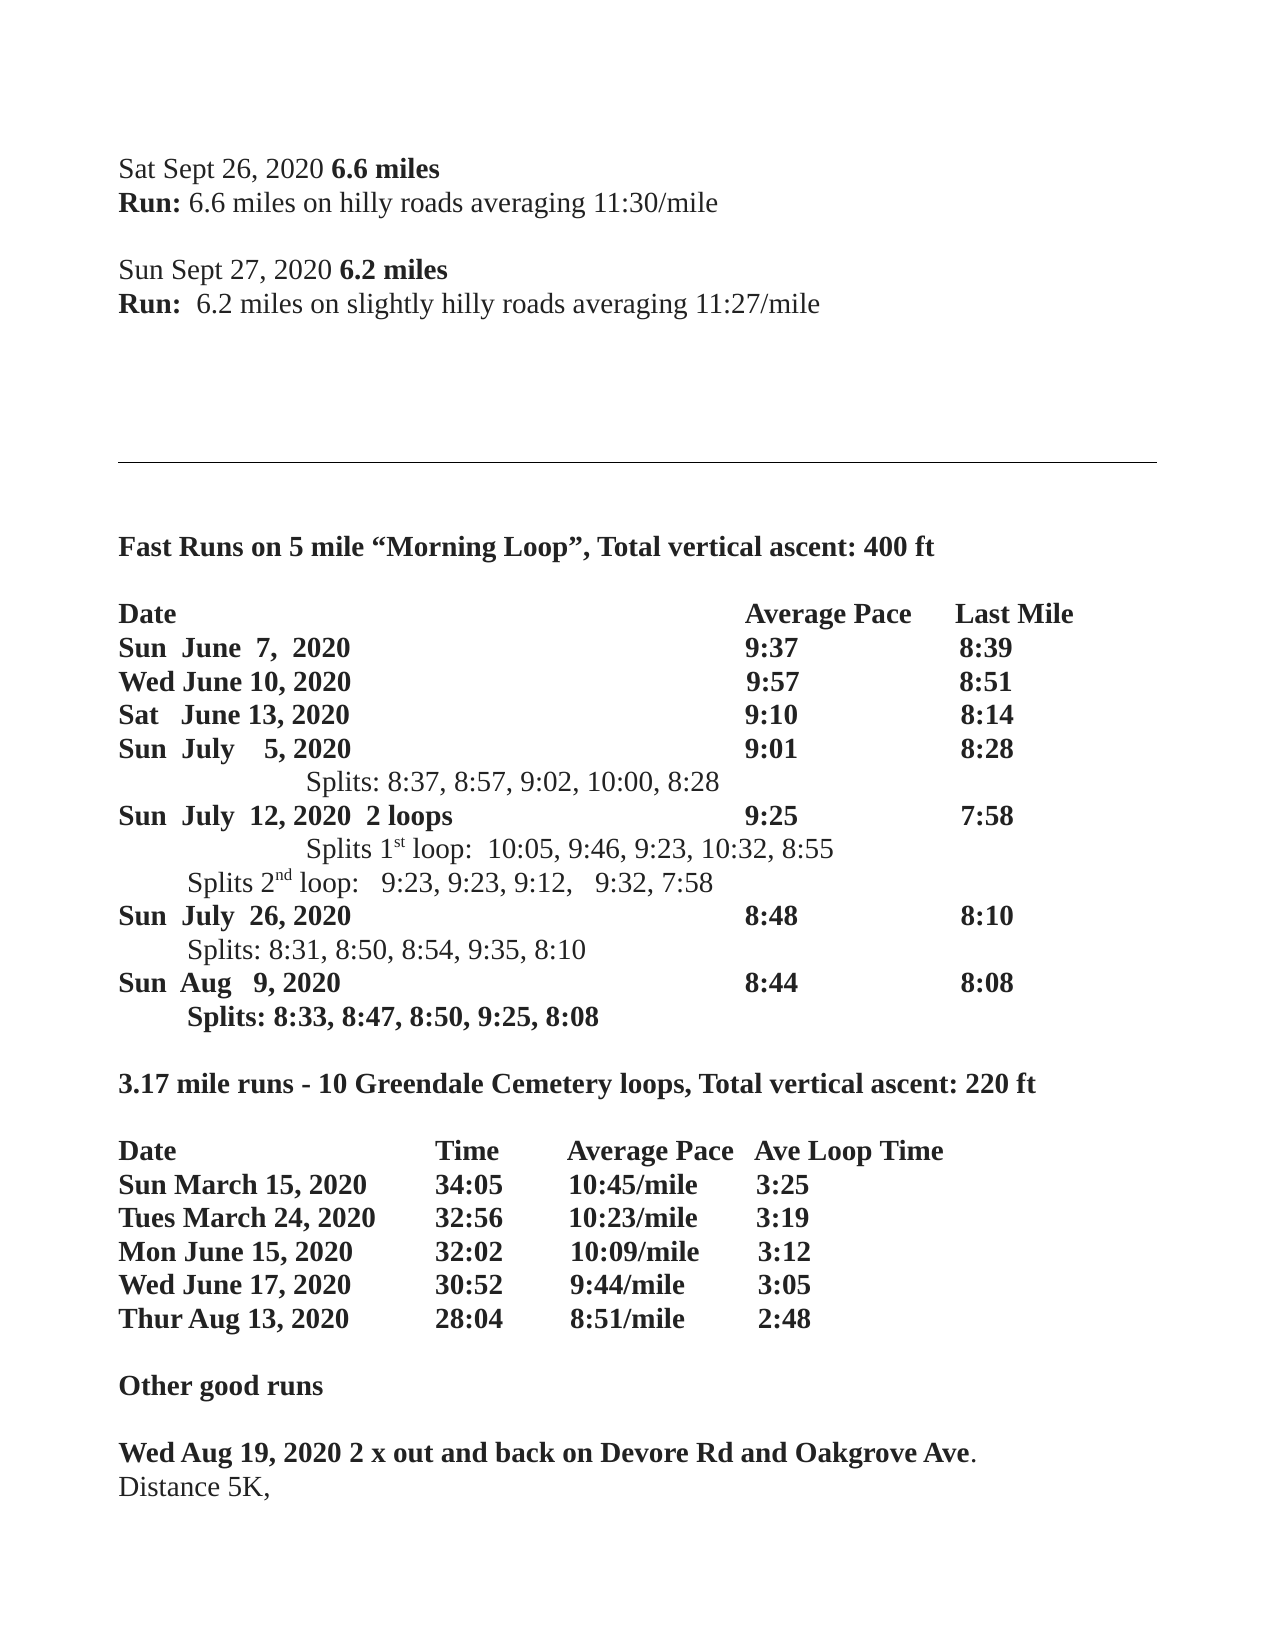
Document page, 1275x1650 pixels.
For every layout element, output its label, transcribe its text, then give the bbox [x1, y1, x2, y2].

text Wed June 10, 2020 9:57 8:51 [118, 664, 1161, 697]
text Sun July 26, 2020 8:48 8:10 Splits: 8:31, 8:50, 8:54, 9:35, 8:10 [118, 898, 1161, 966]
text Thur Aug 13, 2020 28:04 8:51/mile 2:48 [118, 1301, 1161, 1334]
text Fast Runs on 5 mile “Morning Loop”, Total vertical ascent: 400 ft [118, 529, 1161, 563]
text Mon June 15, 2020 32:02 10:09/mile 3:12 [118, 1234, 1161, 1267]
text Sun Aug 9, 2020 8:44 8:08 Splits: 8:33, 8:47, 8:50, 9:25, 8:08 [118, 966, 1161, 1033]
text Date Average Pace Last Mile [118, 597, 1161, 630]
text Sun March 15, 2020 34:05 10:45/mile 3:25 [118, 1167, 1161, 1200]
text Splits 2nd loop: 9:23, 9:23, 9:12, 9:32, 7:58 [118, 865, 1161, 898]
text Run: 6.6 miles on hilly roads averaging 11:30/mile [118, 185, 1161, 219]
text Other good runs [118, 1368, 1161, 1402]
text Sun June 7, 2020 9:37 8:39 [118, 630, 1161, 664]
text Run: 6.2 miles on slightly hilly roads averaging 11:27/mile [118, 286, 1161, 319]
text Distance 5K, [118, 1469, 1161, 1502]
text Date Time Average Pace Ave Loop Time [118, 1133, 1161, 1167]
text Wed Aug 19, 2020 2 x out and back on Devore Rd and Oakgrove Ave. [118, 1435, 1161, 1469]
text Sat Sept 26, 2020 6.6 miles [118, 152, 1161, 185]
text Sat June 13, 2020 9:10 8:14 Sun July 5, 2020 9:01 8:28 Splits: 8:37, 8:57, 9:02, 10:00, 8:28 Sun July 12, 2020 2 loops 9:25 7:58 Splits 1st loop: 10:05, 9:46, 9:23, 10:32, 8:55 [118, 697, 1161, 865]
text Tues March 24, 2020 32:56 10:23/mile 3:19 [118, 1200, 1161, 1234]
text Wed June 17, 2020 30:52 9:44/mile 3:05 [118, 1267, 1161, 1301]
list 3.17 mile runs - 10 Greendale Cemetery loops, Total vertical ascent: 220 ft [118, 1066, 1161, 1100]
text Sun Sept 27, 2020 6.2 miles [118, 252, 1161, 286]
